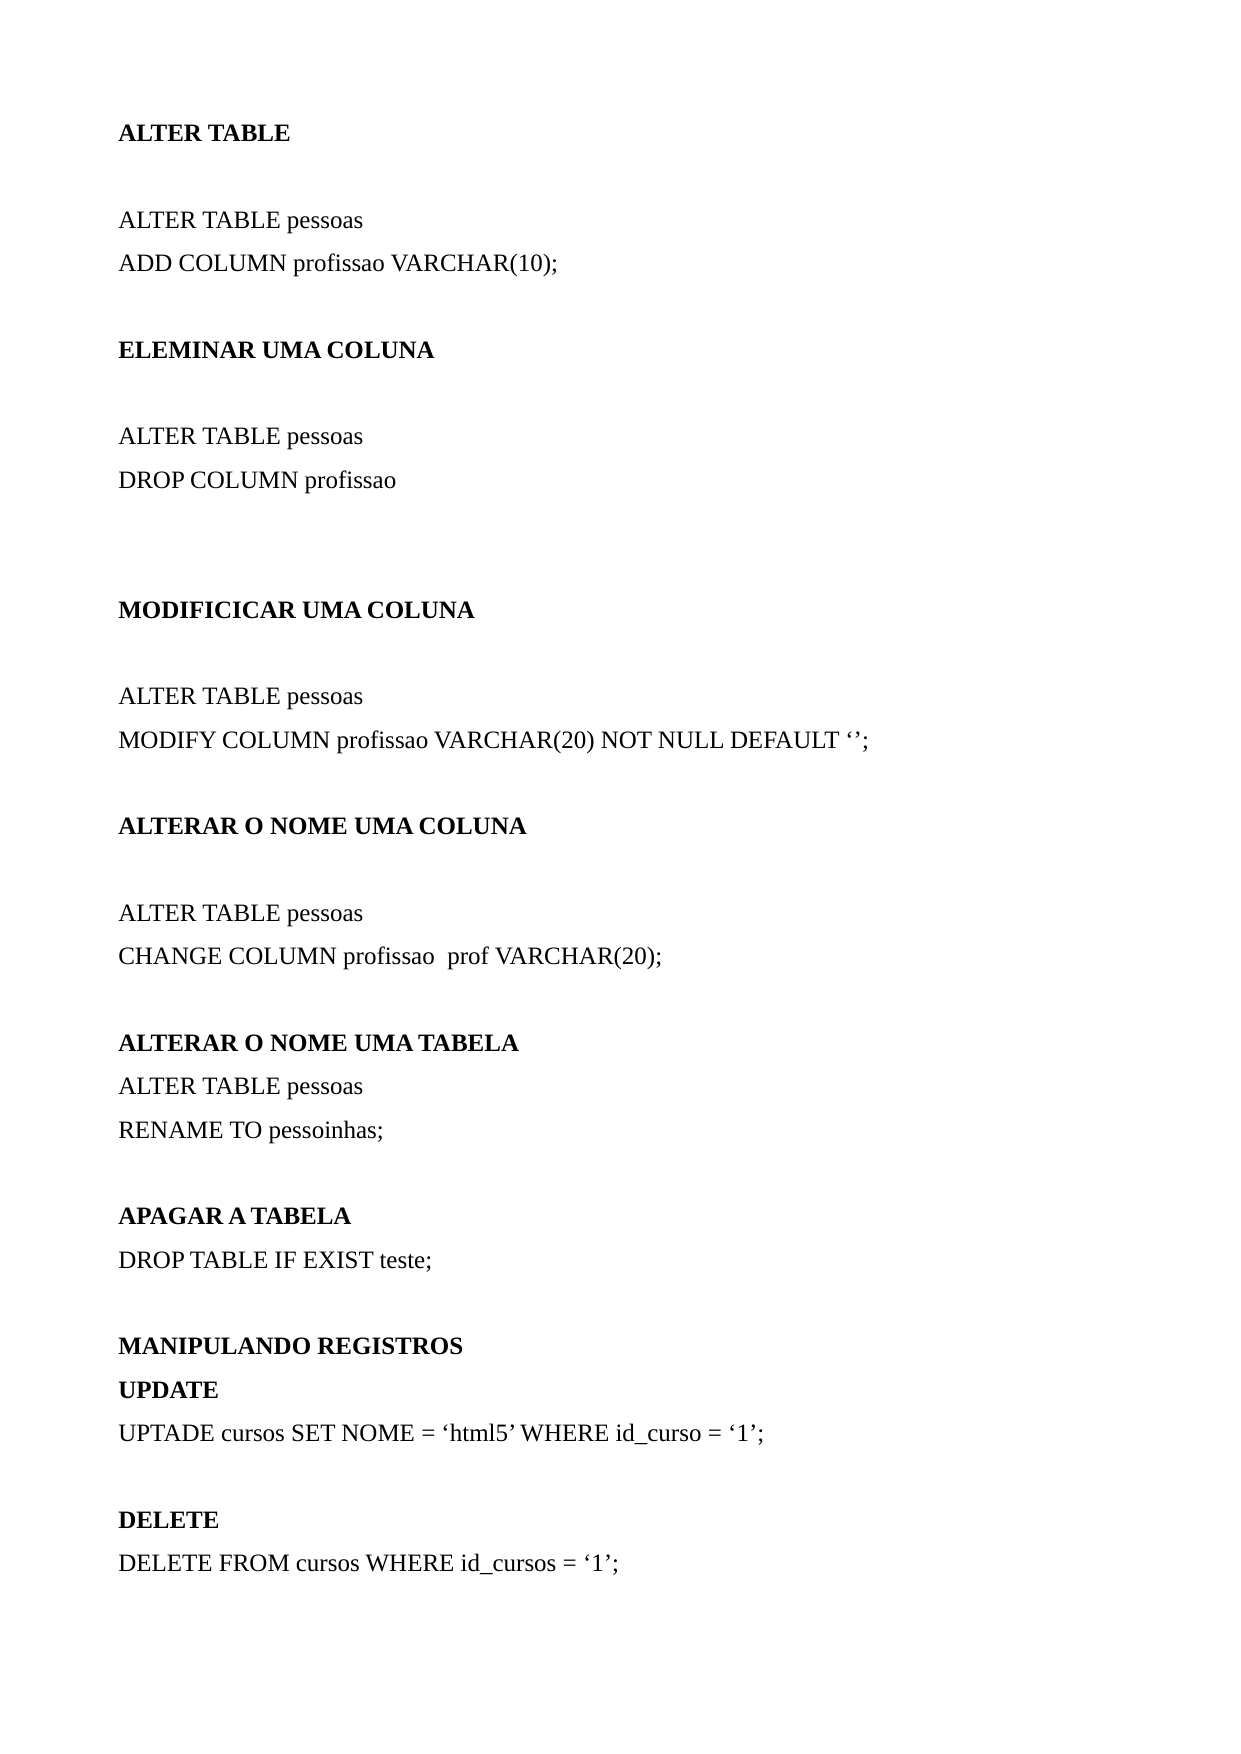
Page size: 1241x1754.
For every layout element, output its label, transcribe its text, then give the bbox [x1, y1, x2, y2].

text DELETE [118, 1505, 1122, 1533]
text ALTERAR O NOME UMA COLUNA [118, 811, 1122, 840]
text APAGAR A TABELA [118, 1201, 1122, 1230]
text ALTER TABLE [118, 118, 1122, 147]
text DROP COLUMN profissao [118, 465, 1122, 493]
text ALTERAR O NOME UMA TABELA [118, 1028, 1122, 1057]
text ALTER TABLE pessoas [118, 205, 1122, 233]
text DELETE FROM cursos WHERE id_cursos = ‘1’; [118, 1548, 1122, 1577]
text MODIFY COLUMN profissao VARCHAR(20) NOT NULL DEFAULT ‘’; [118, 725, 1122, 753]
text ALTER TABLE pessoas [118, 421, 1122, 450]
text DROP TABLE IF EXIST teste; [118, 1245, 1122, 1273]
text MODIFICICAR UMA COLUNA [118, 595, 1122, 623]
text ADD COLUMN profissao VARCHAR(10); [118, 248, 1122, 277]
text ELEMINAR UMA COLUNA [118, 335, 1122, 363]
text ALTER TABLE pessoas [118, 1071, 1122, 1100]
text UPDATE [118, 1375, 1122, 1403]
text RENAME TO pessoinhas; [118, 1115, 1122, 1143]
text CHANGE COLUMN profissao prof VARCHAR(20); [118, 941, 1122, 970]
text MANIPULANDO REGISTROS [118, 1331, 1122, 1360]
text UPTADE cursos SET NOME = ‘html5’ WHERE id_curso = ‘1’; [118, 1418, 1122, 1447]
text ALTER TABLE pessoas [118, 898, 1122, 927]
text ALTER TABLE pessoas [118, 681, 1122, 710]
